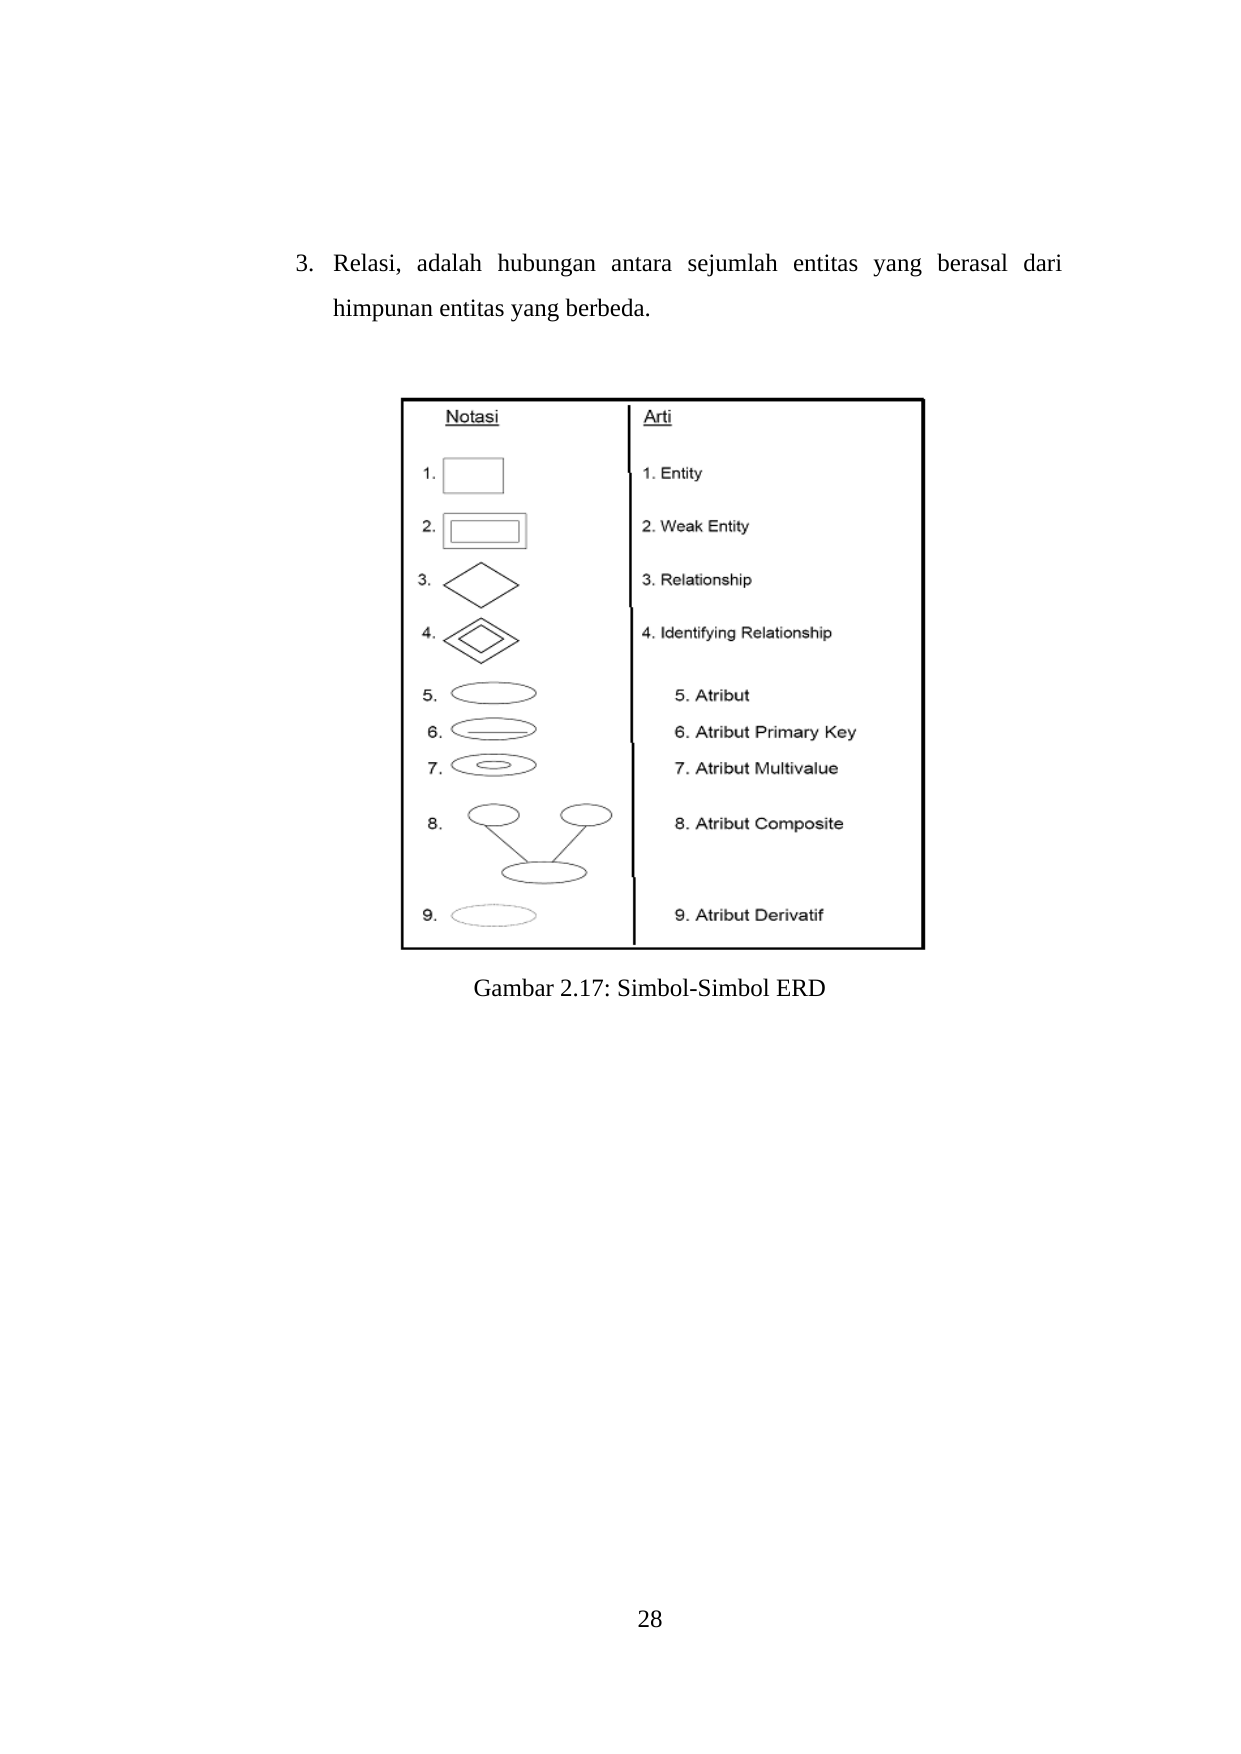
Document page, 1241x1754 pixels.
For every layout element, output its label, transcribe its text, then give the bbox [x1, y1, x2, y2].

picture [362, 364, 937, 962]
list Relasi, adalah hubungan antara sejumlah entitas yang berasal dari himpunan entitas yang berbeda. [295, 236, 1063, 325]
text Gambar 2.17: Simbol-Simbol ERD [362, 962, 937, 1006]
